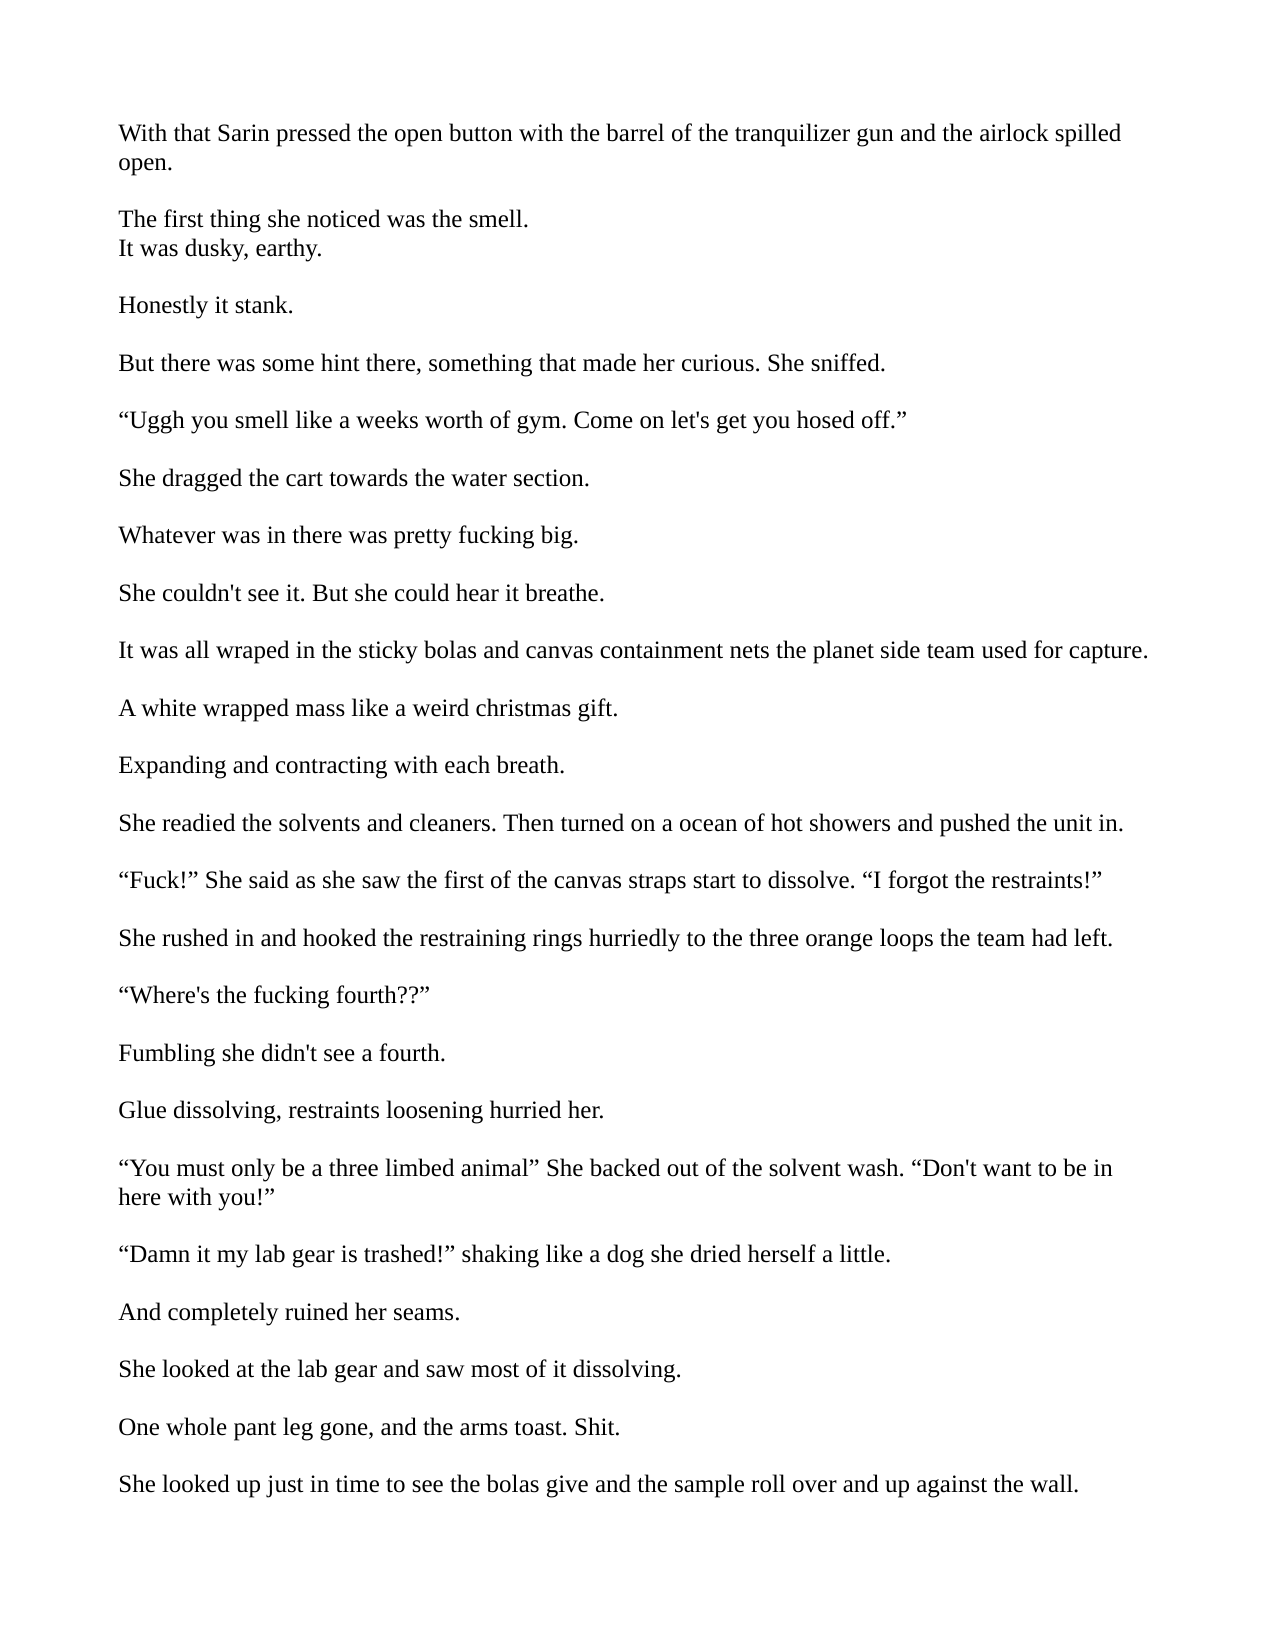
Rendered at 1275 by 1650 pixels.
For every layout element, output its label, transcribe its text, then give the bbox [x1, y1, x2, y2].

text She dragged the cart towards the water section. [118, 463, 1157, 492]
text “Where's the fucking fourth??” [118, 981, 1157, 1009]
text But there was some hint there, something that made her curious. She sniffed. [118, 348, 1157, 377]
text Whatever was in there was pretty fucking big. [118, 521, 1157, 549]
text And completely ruined her seams. [118, 1297, 1157, 1326]
text She rushed in and hooked the restraining rings hurriedly to the three orange loops the team had left. [118, 923, 1157, 952]
text She couldn't see it. But she could hear it breathe. [118, 578, 1157, 607]
text It was all wraped in the sticky bolas and canvas containment nets the planet side team used for capture. [118, 636, 1157, 664]
text “Uggh you smell like a weeks worth of gym. Come on let's get you hosed off.” [118, 406, 1157, 434]
text With that Sarin pressed the open button with the barrel of the tranquilizer gun and the airlock spilled open. [118, 118, 1157, 176]
text The first thing she noticed was the smell. [118, 204, 1157, 233]
text Expanding and contracting with each breath. [118, 751, 1157, 779]
text She readied the solvents and cleaners. Then turned on a ocean of hot showers and pushed the unit in. [118, 808, 1157, 837]
text A white wrapped mass like a weird christmas gift. [118, 693, 1157, 722]
text She looked up just in time to see the bolas give and the sample roll over and up against the wall. [118, 1469, 1157, 1498]
text Honestly it stank. [118, 291, 1157, 319]
text It was dusky, earthy. [118, 233, 1157, 262]
text “Damn it my lab gear is trashed!” shaking like a dog she dried herself a little. [118, 1239, 1157, 1268]
text One whole pant leg gone, and the arms toast. Shit. [118, 1412, 1157, 1441]
text Glue dissolving, restraints loosening hurried her. “You must only be a three limbed animal” She backed out of the solvent wash. “Don't want to be in here with you!” [118, 1096, 1157, 1211]
text Fumbling she didn't see a fourth. [118, 1038, 1157, 1067]
text “Fuck!” She said as she saw the first of the canvas straps start to dissolve. “I forgot the restraints!” [118, 866, 1157, 894]
text She looked at the lab gear and saw most of it dissolving. [118, 1354, 1157, 1383]
